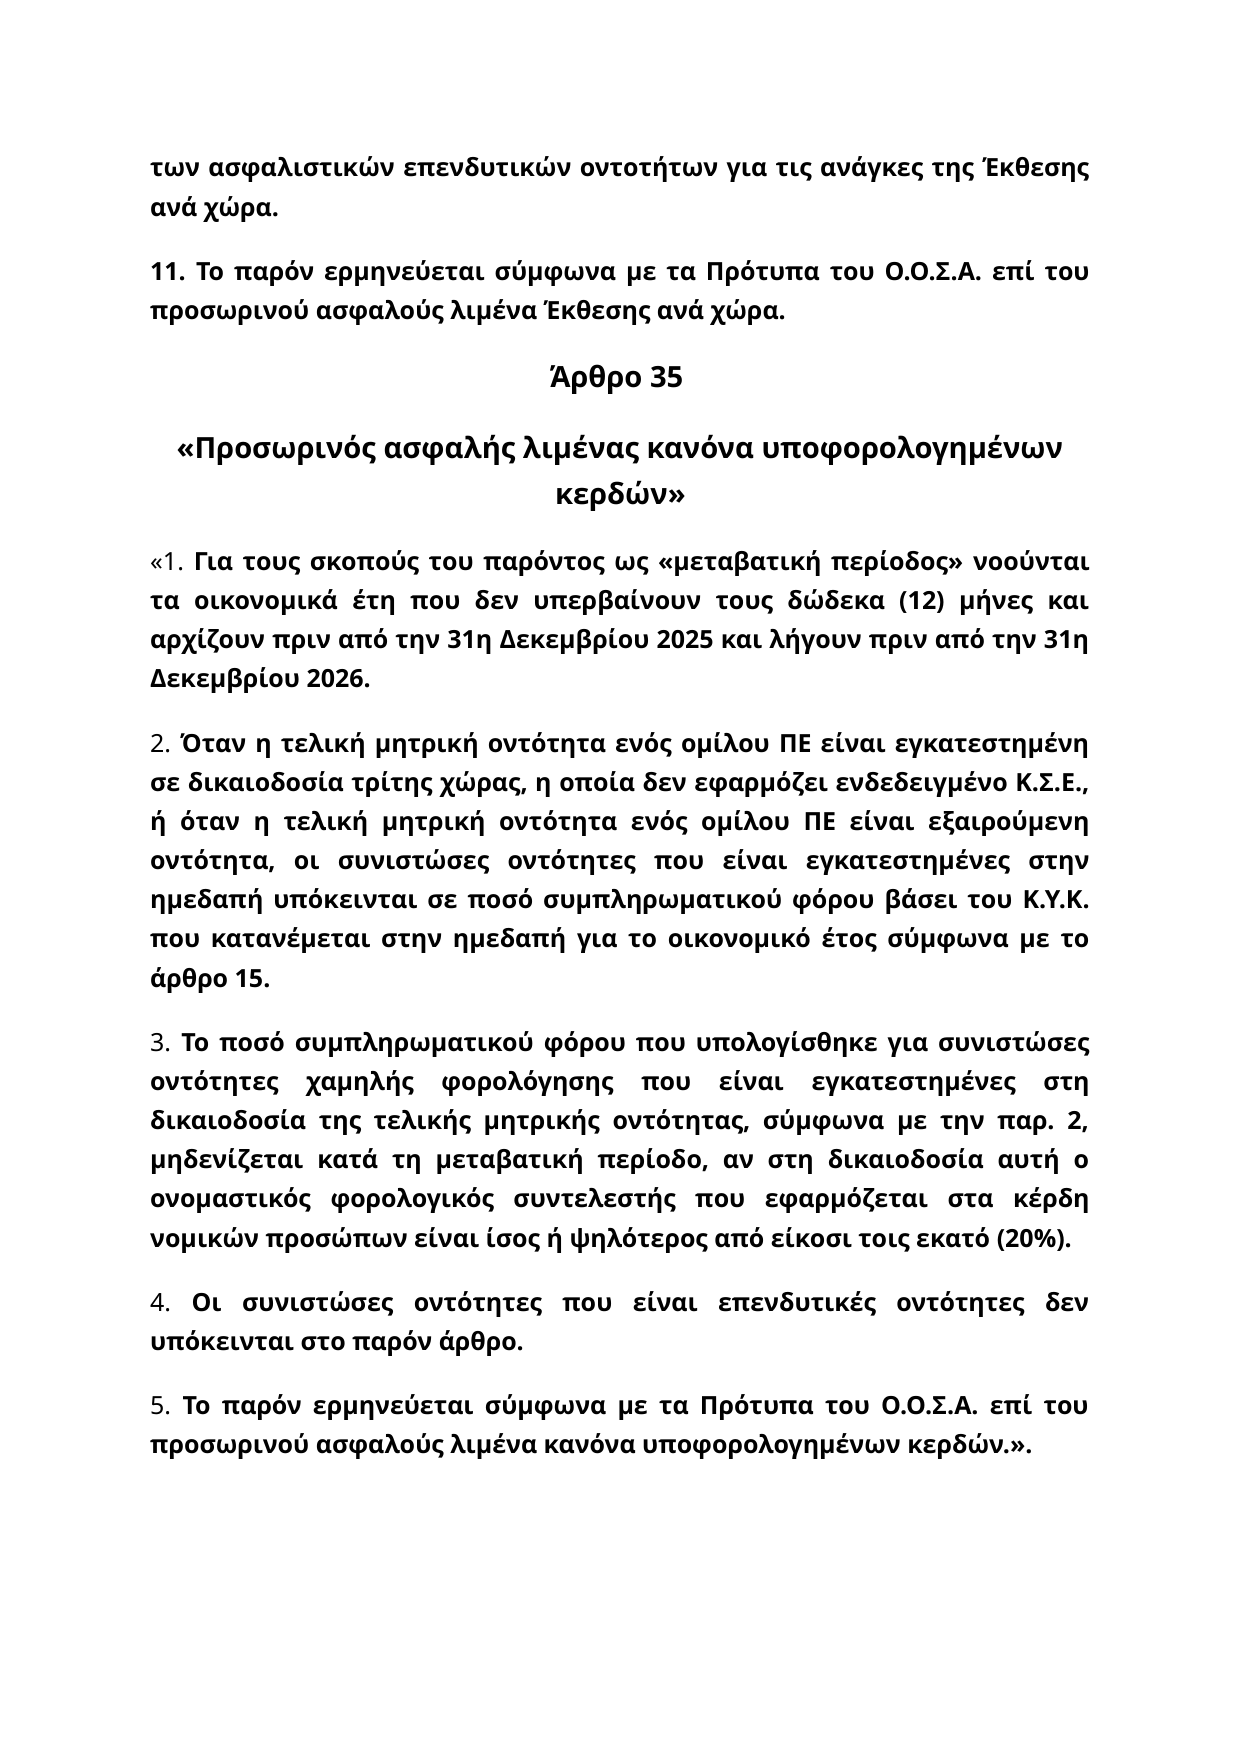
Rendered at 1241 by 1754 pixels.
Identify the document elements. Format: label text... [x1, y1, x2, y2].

subtitle Άρθρο 35 [150, 357, 1090, 396]
text 2. Όταν η τελική μητρική οντότητα ενός ομίλου ΠΕ είναι εγκατεστημένη σε δικαιοδοσία τρίτης χώρας, η οποία δεν εφαρμόζει ενδεδειγμένο Κ.Σ.Ε., ή όταν η τελική μητρική οντότητα ενός ομίλου ΠΕ είναι εξαιρούμενη οντότητα, οι συνιστώσες οντότητες που είναι εγκατεστημένες στην ημεδαπή υπόκεινται σε ποσό συμπληρωματικού φόρου βάσει του Κ.Υ.Κ. που κατανέμεται στην ημεδαπή για το οικονομικό έτος σύμφωνα με το άρθρο 15. [150, 725, 1090, 994]
text 5. Το παρόν ερμηνεύεται σύμφωνα με τα Πρότυπα του Ο.Ο.Σ.Α. επί του προσωρινού ασφαλούς λιμένα κανόνα υποφορολογημένων κερδών.». [150, 1388, 1090, 1461]
subtitle «Προσωρινός ασφαλής λιμένας κανόνα υποφορολογημένων κερδών» [150, 427, 1090, 513]
text 4. Οι συνιστώσες οντότητες που είναι επενδυτικές οντότητες δεν υπόκεινται στο παρόν άρθρο. [150, 1284, 1090, 1358]
text 3. Το ποσό συμπληρωματικού φόρου που υπολογίσθηκε για συνιστώσες οντότητες χαμηλής φορολόγησης που είναι εγκατεστημένες στη δικαιοδοσία της τελικής μητρικής οντότητας, σύμφωνα με την παρ. 2, μηδενίζεται κατά τη μεταβατική περίοδο, αν στη δικαιοδοσία αυτή ο ονομαστικός φορολογικός συντελεστής που εφαρμόζεται στα κέρδη νομικών προσώπων είναι ίσος ή ψηλότερος από είκοσι τοις εκατό (20%). [150, 1024, 1090, 1254]
text των ασφαλιστικών επενδυτικών οντοτήτων για τις ανάγκες της Έκθεσης ανά χώρα. [150, 150, 1090, 223]
text 11. Το παρόν ερμηνεύεται σύμφωνα με τα Πρότυπα του Ο.Ο.Σ.Α. επί του προσωρινού ασφαλούς λιμένα Έκθεσης ανά χώρα. [150, 253, 1090, 327]
text «1. Για τους σκοπούς του παρόντος ως «μεταβατική περίοδος» νοούνται τα οικονομικά έτη που δεν υπερβαίνουν τους δώδεκα (12) μήνες και αρχίζουν πριν από την 31η Δεκεμβρίου 2025 και λήγουν πριν από την 31η Δεκεμβρίου 2026. [150, 543, 1090, 695]
